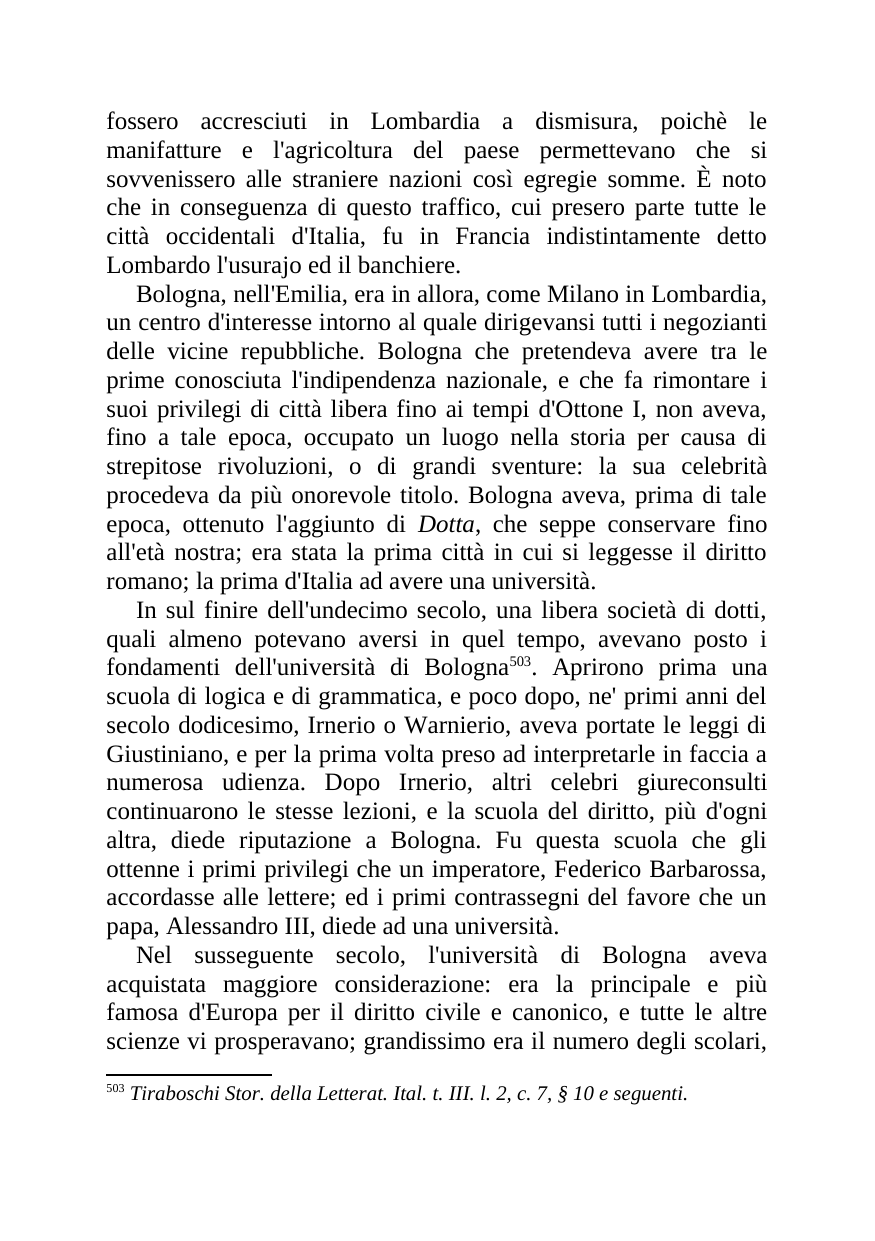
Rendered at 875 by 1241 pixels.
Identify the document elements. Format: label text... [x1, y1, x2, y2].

text fossero accresciuti in Lombardia a dismisura, poichè le manifatture e l'agricoltura del paese permettevano che si sovvenissero alle straniere nazioni così egregie somme. È noto che in conseguenza di questo traffico, cui presero parte tutte le città occidentali d'Italia, fu in Francia indistintamente detto Lombardo l'usurajo ed il banchiere. [106, 106, 768, 279]
text Nel susseguente secolo, l'università di Bologna aveva acquistata maggiore considerazione: era la principale e più famosa d'Europa per il diritto civile e canonico, e tutte le altre scienze vi prosperavano; grandissimo era il numero degli scolari, [106, 940, 768, 1055]
text Tiraboschi Stor. della Letterat. Ital. t. III. l. 2, c. 7, § 10 e seguenti. [106, 1081, 768, 1105]
text Bologna, nell'Emilia, era in allora, come Milano in Lombardia, un centro d'interesse intorno al quale dirigevansi tutti i negozianti delle vicine repubbliche. Bologna che pretendeva avere tra le prime conosciuta l'indipendenza nazionale, e che fa rimontare i suoi privilegi di città libera fino ai tempi d'Ottone I, non aveva, fino a tale epoca, occupato un luogo nella storia per causa di strepitose rivoluzioni, o di grandi sventure: la sua celebrità procedeva da più onorevole titolo. Bologna aveva, prima di tale epoca, ottenuto l'aggiunto di Dotta, che seppe conservare fino all'età nostra; era stata la prima città in cui si leggesse il diritto romano; la prima d'Italia ad avere una università. [106, 279, 768, 595]
text In sul finire dell'undecimo secolo, una libera società di dotti, quali almeno potevano aversi in quel tempo, avevano posto i fondamenti dell'università di Bologna. Aprirono prima una scuola di logica e di grammatica, e poco dopo, ne' primi anni del secolo dodicesimo, Irnerio o Warnierio, aveva portate le leggi di Giustiniano, e per la prima volta preso ad interpretarle in faccia a numerosa udienza. Dopo Irnerio, altri celebri giureconsulti continuarono le stesse lezioni, e la scuola del diritto, più d'ogni altra, diede riputazione a Bologna. Fu questa scuola che gli ottenne i primi privilegi che un imperatore, Federico Barbarossa, accordasse alle lettere; ed i primi contrassegni del favore che un papa, Alessandro III, diede ad una università. [106, 595, 768, 940]
